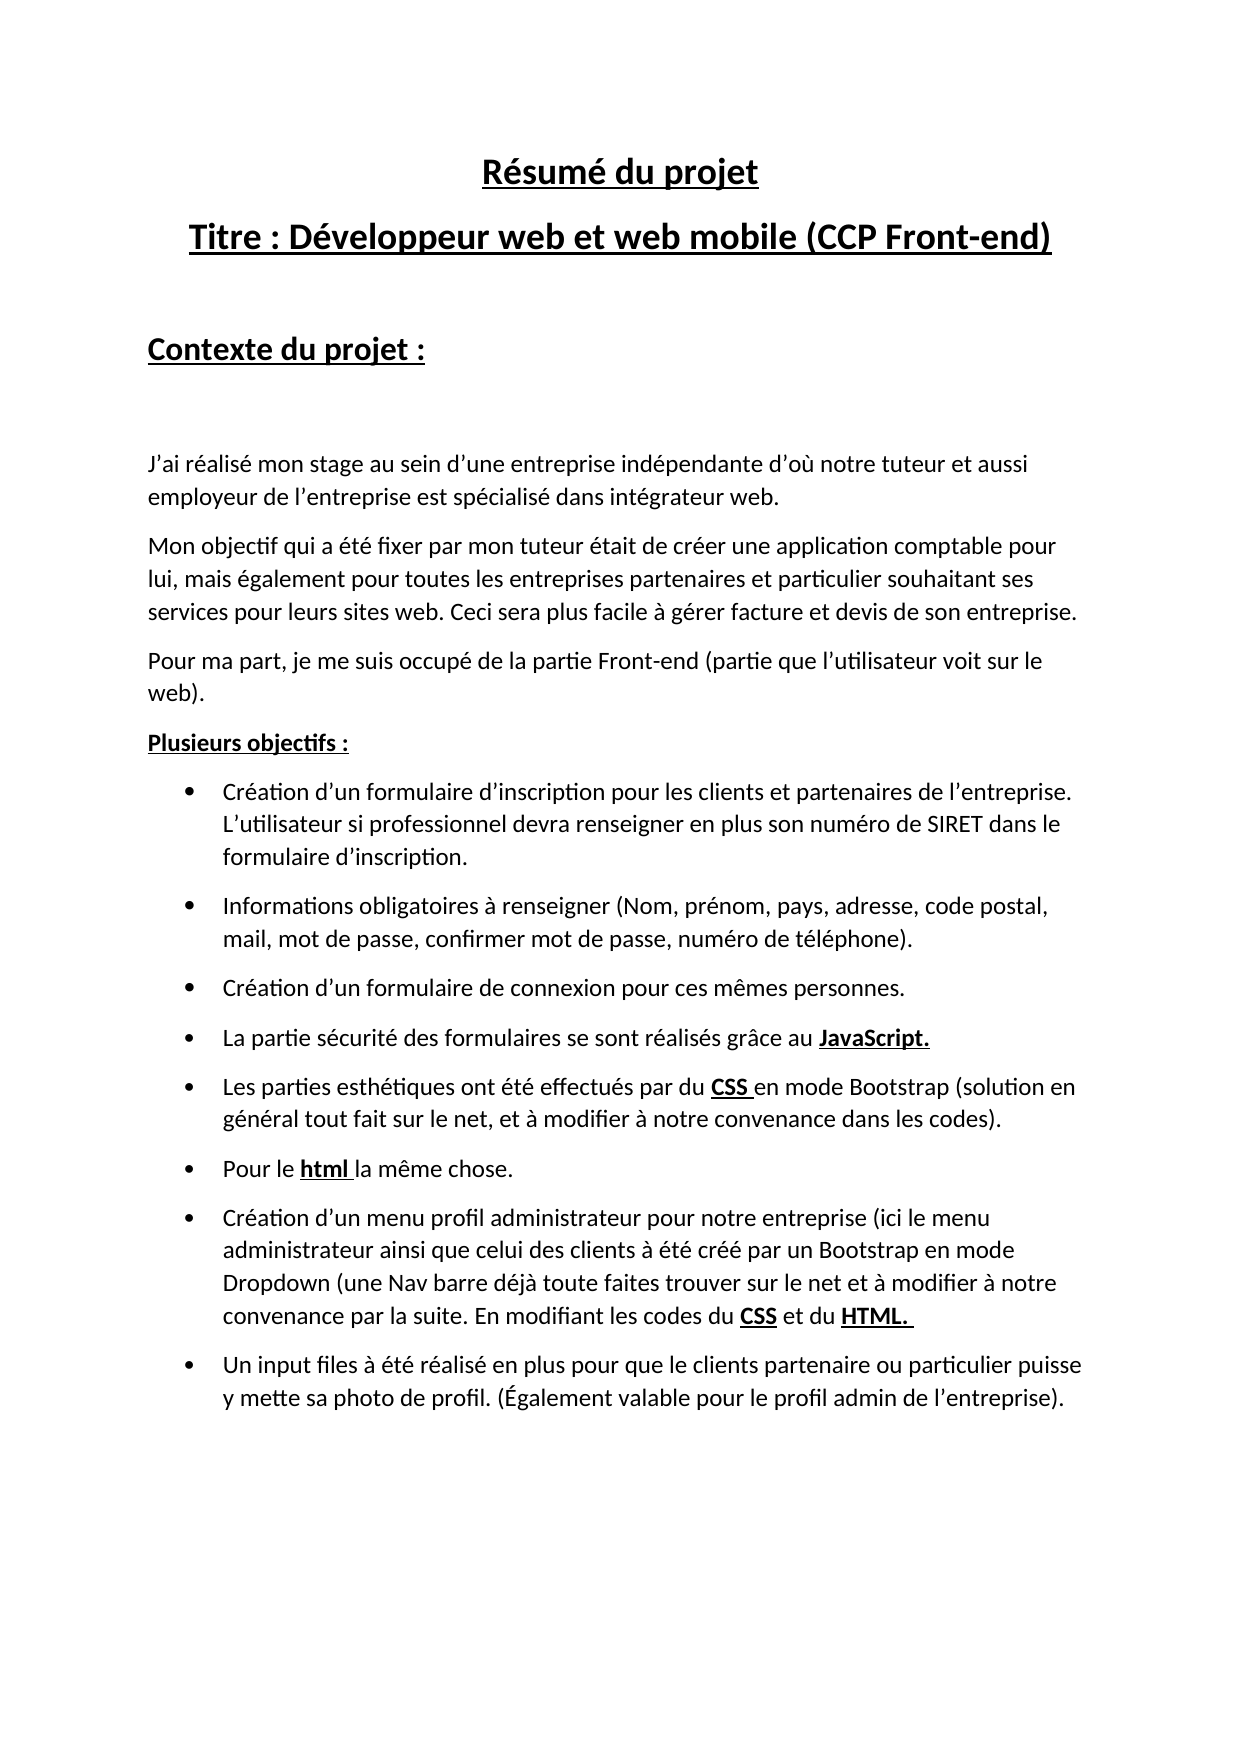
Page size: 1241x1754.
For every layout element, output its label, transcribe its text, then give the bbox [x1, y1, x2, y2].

text Mon objectif qui a été fixer par mon tuteur était de créer une application comptable pour lui, mais également pour toutes les entreprises partenaires et particulier souhaitant ses services pour leurs sites web. Ceci sera plus facile à gérer facture et devis de son entreprise. [148, 530, 1093, 626]
text Titre : Développeur web et web mobile (CCP Front-end) [148, 213, 1093, 259]
text Pour ma part, je me suis occupé de la partie Front-end (partie que l’utilisateur voit sur le web). [148, 645, 1093, 708]
text J’ai réalisé mon stage au sein d’une entreprise indépendante d’où notre tuteur et aussi employeur de l’entreprise est spécialisé dans intégrateur web. [148, 448, 1093, 512]
text Résumé du projet [148, 148, 1093, 193]
list Les parties esthétiques ont été effectués par du CSS en mode Bootstrap (solution en général tout fait sur le net, et à modifier à notre convenance dans les codes). [185, 1071, 1093, 1134]
list Création d’un menu profil administrateur pour notre entreprise (ici le menu administrateur ainsi que celui des clients à été créé par un Bootstrap en mode Dropdown (une Nav barre déjà toute faites trouver sur le net et à modifier à notre convenance par la suite. En modifiant les codes du CSS et du HTML. [185, 1202, 1093, 1330]
list La partie sécurité des formulaires se sont réalisés grâce au JavaScript. [185, 1022, 1093, 1052]
text Plusieurs objectifs : [148, 727, 1093, 757]
list Pour le html la même chose. [185, 1153, 1093, 1183]
list Création d’un formulaire d’inscription pour les clients et partenaires de l’entreprise. L’utilisateur si professionnel devra renseigner en plus son numéro de SIRET dans le formulaire d’inscription. [185, 776, 1093, 872]
list Informations obligatoires à renseigner (Nom, prénom, pays, adresse, code postal, mail, mot de passe, confirmer mot de passe, numéro de téléphone). [185, 891, 1093, 954]
list Création d’un formulaire de connexion pour ces mêmes personnes. [185, 972, 1093, 1003]
list Un input files à été réalisé en plus pour que le clients partenaire ou particulier puisse y mette sa photo de profil. (Également valable pour le profil admin de l’entreprise). [185, 1349, 1093, 1412]
text Contexte du projet : [148, 328, 1093, 369]
